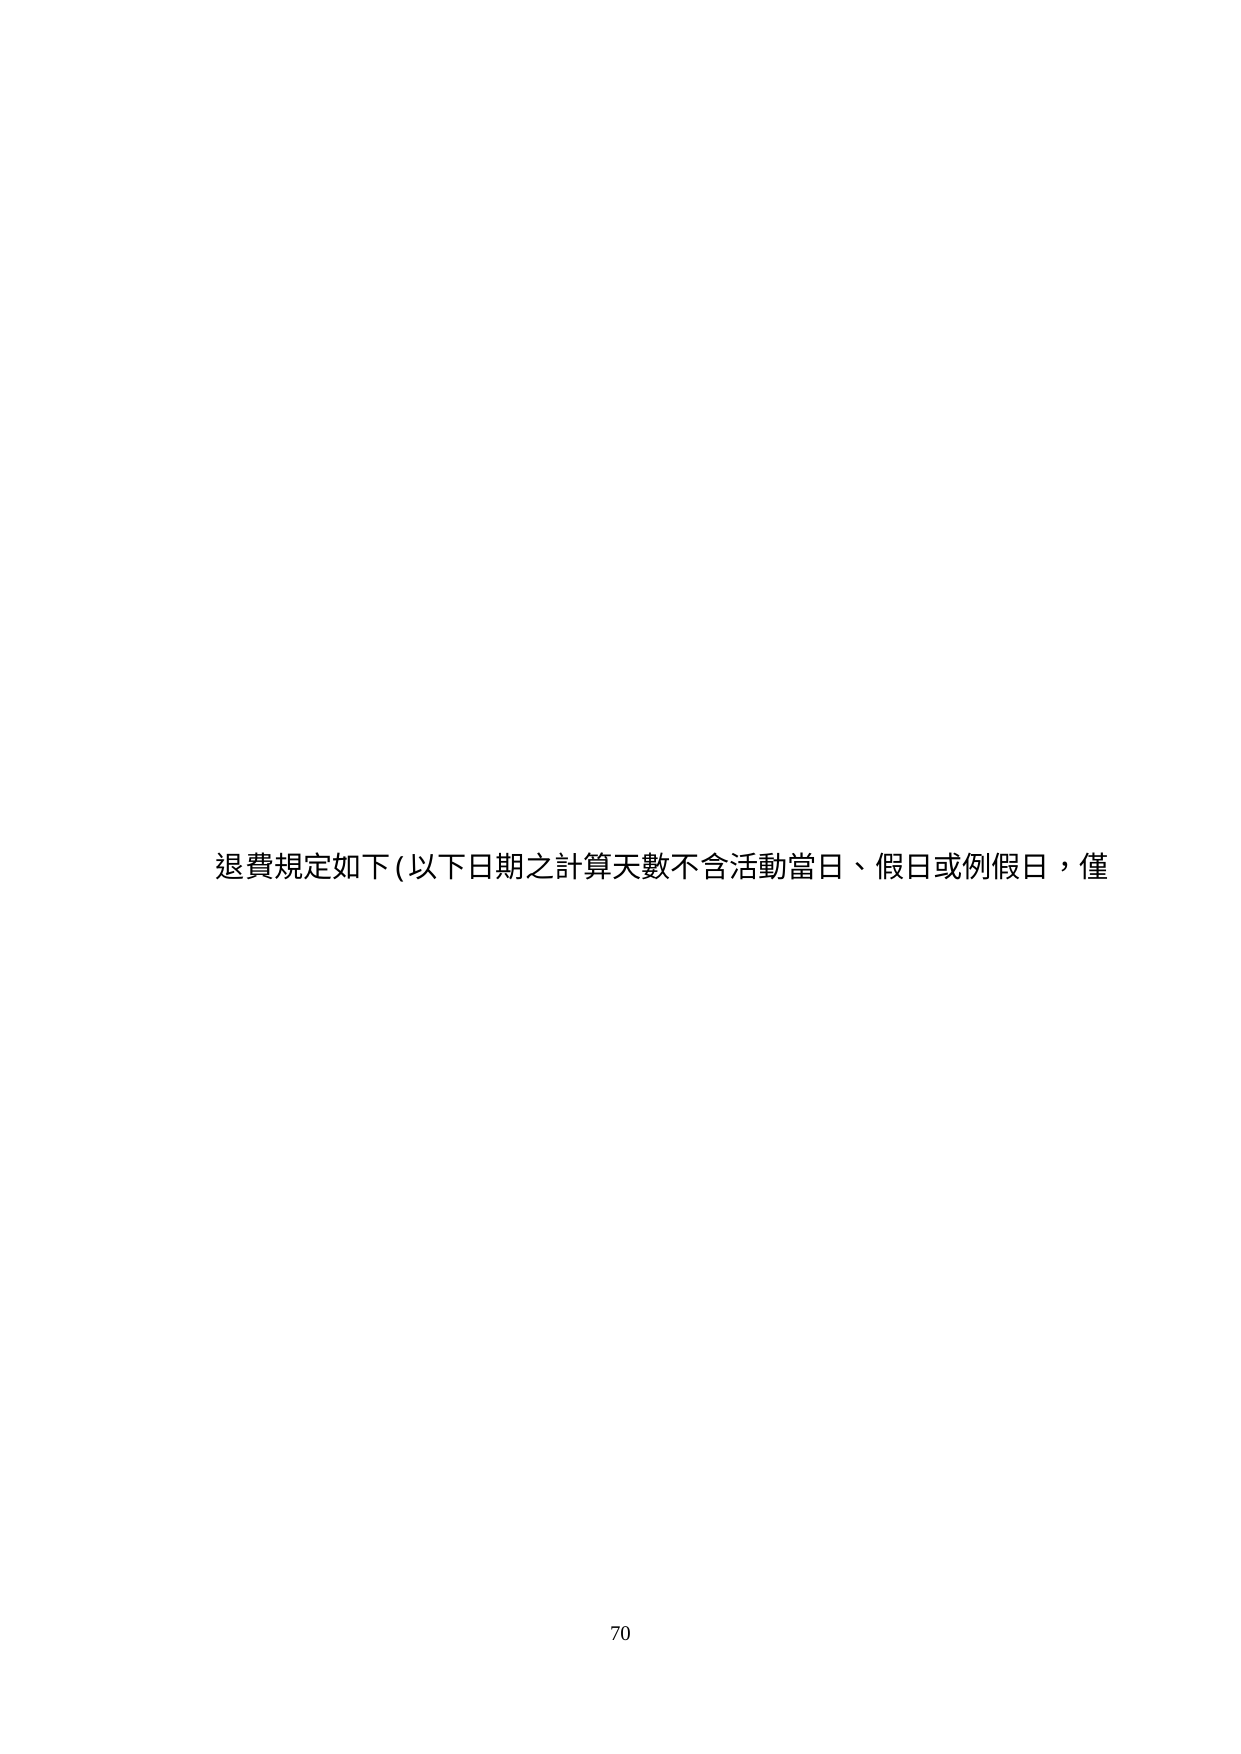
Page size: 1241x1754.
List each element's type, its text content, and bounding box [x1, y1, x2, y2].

list 退費規定如下(以下日期之計算天數不含活動當日、假日或例假日，僅 [157, 823, 1134, 886]
